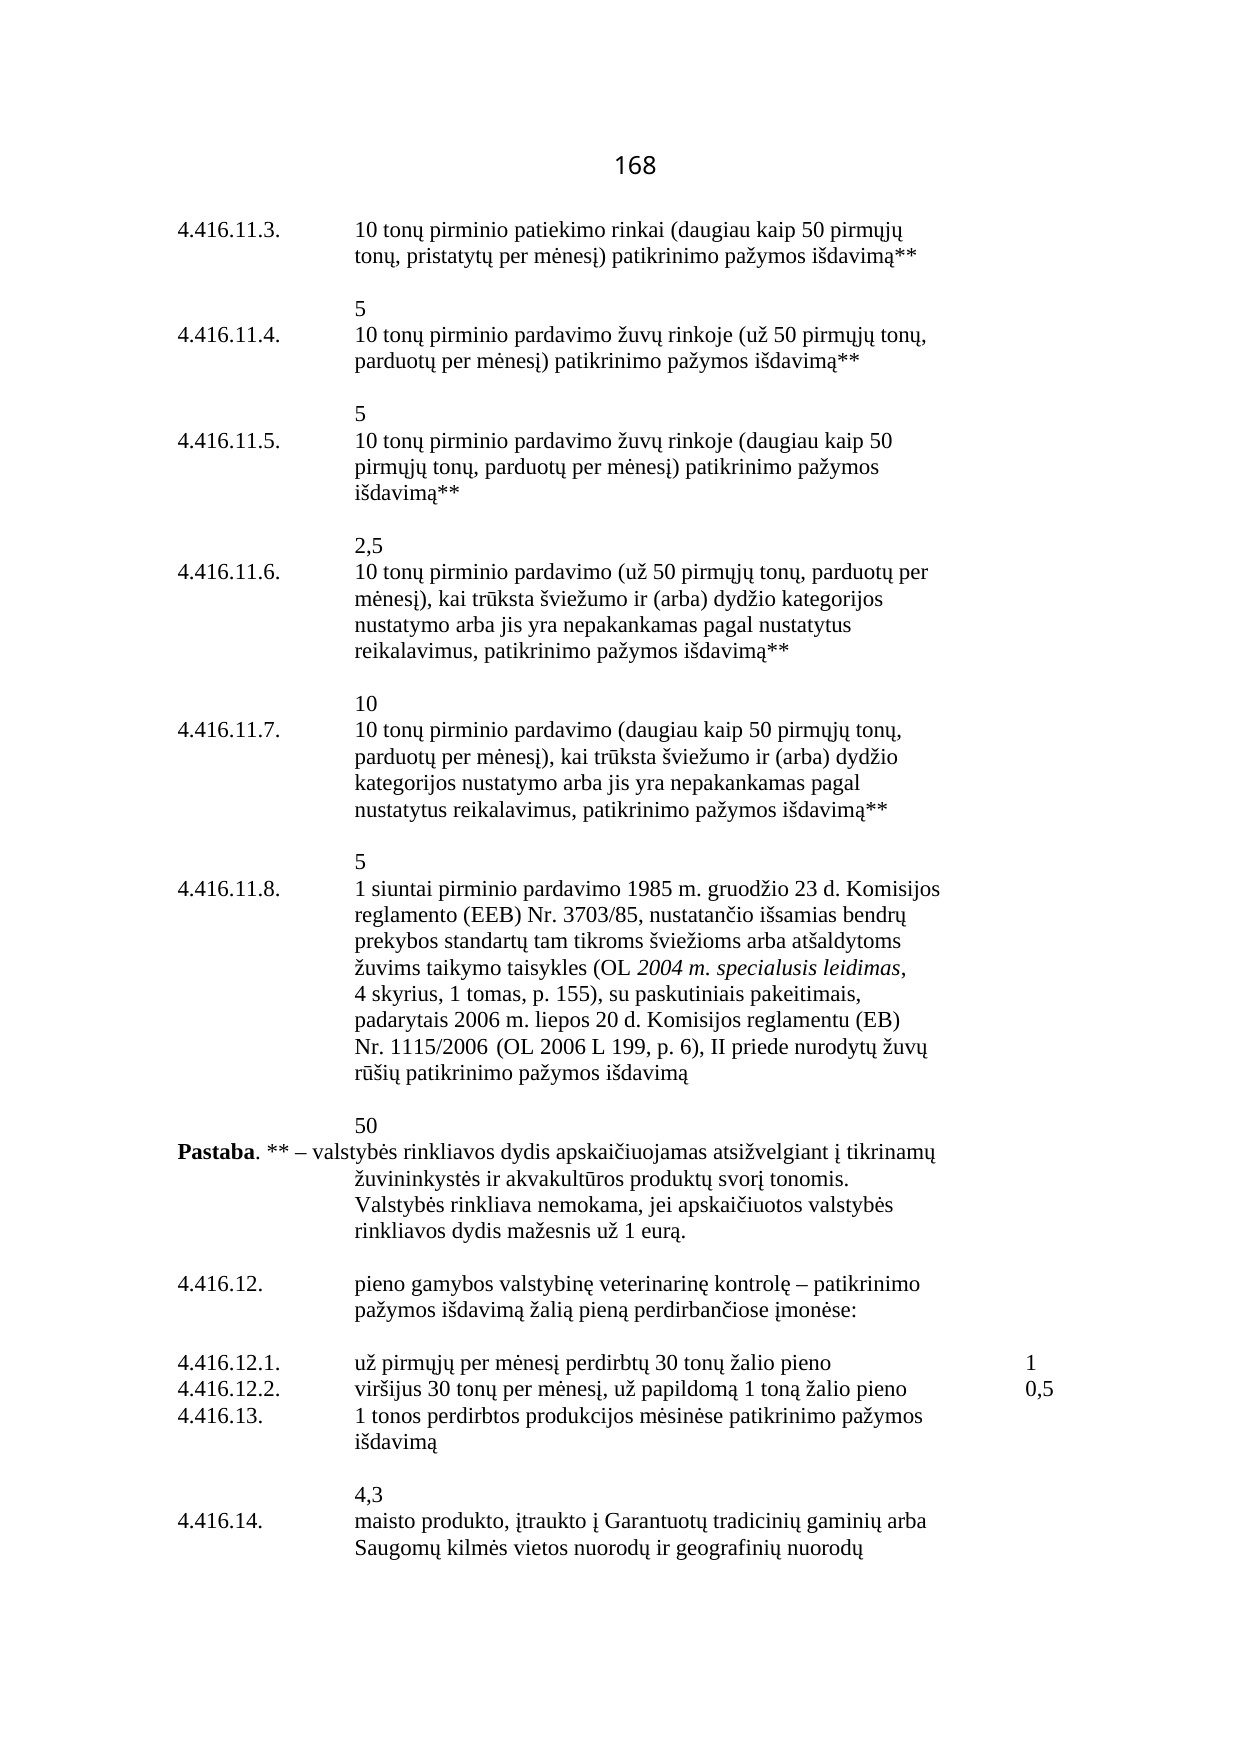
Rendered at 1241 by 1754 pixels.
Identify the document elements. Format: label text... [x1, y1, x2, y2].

text 4.416.13. 1 tonos perdirbtos produkcijos mėsinėse patikrinimo pažymos išdavimą 4,3 [177, 1402, 945, 1507]
text 4.416.12.1. už pirmųjų per mėnesį perdirbtų 30 tonų žalio pieno 1 [177, 1349, 1107, 1375]
text 4.416.11.4. 10 tonų pirminio pardavimo žuvų rinkoje (už 50 pirmųjų tonų, parduotų per mėnesį) patikrinimo pažymos išdavimą** 5 [177, 321, 945, 427]
text 4.416.11.5. 10 tonų pirminio pardavimo žuvų rinkoje (daugiau kaip 50 pirmųjų tonų, parduotų per mėnesį) patikrinimo pažymos išdavimą** 2,5 [177, 427, 945, 558]
text Pastaba. ** – valstybės rinkliavos dydis apskaičiuojamas atsižvelgiant į tikrinamų žuvininkystės ir akvakultūros produktų svorį tonomis. Valstybės rinkliava nemokama, jei apskaičiuotos valstybės rinkliavos dydis mažesnis už 1 eurą. [177, 1138, 945, 1270]
text 4.416.11.8. 1 siuntai pirminio pardavimo 1985 m. gruodžio 23 d. Komisijos reglamento (EEB) Nr. 3703/85, nustatančio išsamias bendrų prekybos standartų tam tikroms šviežioms arba atšaldytoms žuvims taikymo taisykles (OL 2004 m. specialusis leidimas, 4 skyrius, 1 tomas, p. 155), su paskutiniais pakeitimais, padarytais 2006 m. liepos 20 d. Komisijos reglamentu (EB) Nr. 1115/2006 (OL 2006 L 199, p. 6), II priede nurodytų žuvų rūšių patikrinimo pažymos išdavimą 50 [177, 875, 945, 1138]
text 4.416.11.7. 10 tonų pirminio pardavimo (daugiau kaip 50 pirmųjų tonų, parduotų per mėnesį), kai trūksta šviežumo ir (arba) dydžio kategorijos nustatymo arba jis yra nepakankamas pagal nustatytus reikalavimus, patikrinimo pažymos išdavimą** 5 [177, 717, 945, 875]
text 4.416.11.3. 10 tonų pirminio patiekimo rinkai (daugiau kaip 50 pirmųjų tonų, pristatytų per mėnesį) patikrinimo pažymos išdavimą** 5 [177, 216, 945, 321]
text 4.416.11.6. 10 tonų pirminio pardavimo (už 50 pirmųjų tonų, parduotų per mėnesį), kai trūksta šviežumo ir (arba) dydžio kategorijos nustatymo arba jis yra nepakankamas pagal nustatytus reikalavimus, patikrinimo pažymos išdavimą** 10 [177, 558, 945, 717]
text 4.416.12.2. viršijus 30 tonų per mėnesį, už papildomą 1 toną žalio pieno 0,5 [177, 1375, 1107, 1402]
text 4.416.12. pieno gamybos valstybinę veterinarinę kontrolę – patikrinimo pažymos išdavimą žalią pieną perdirbančiose įmonėse: [177, 1270, 945, 1349]
text 4.416.14. maisto produkto, įtraukto į Garantuotų tradicinių gaminių arba Saugomų kilmės vietos nuorodų ir geografinių nuorodų [177, 1507, 945, 1560]
